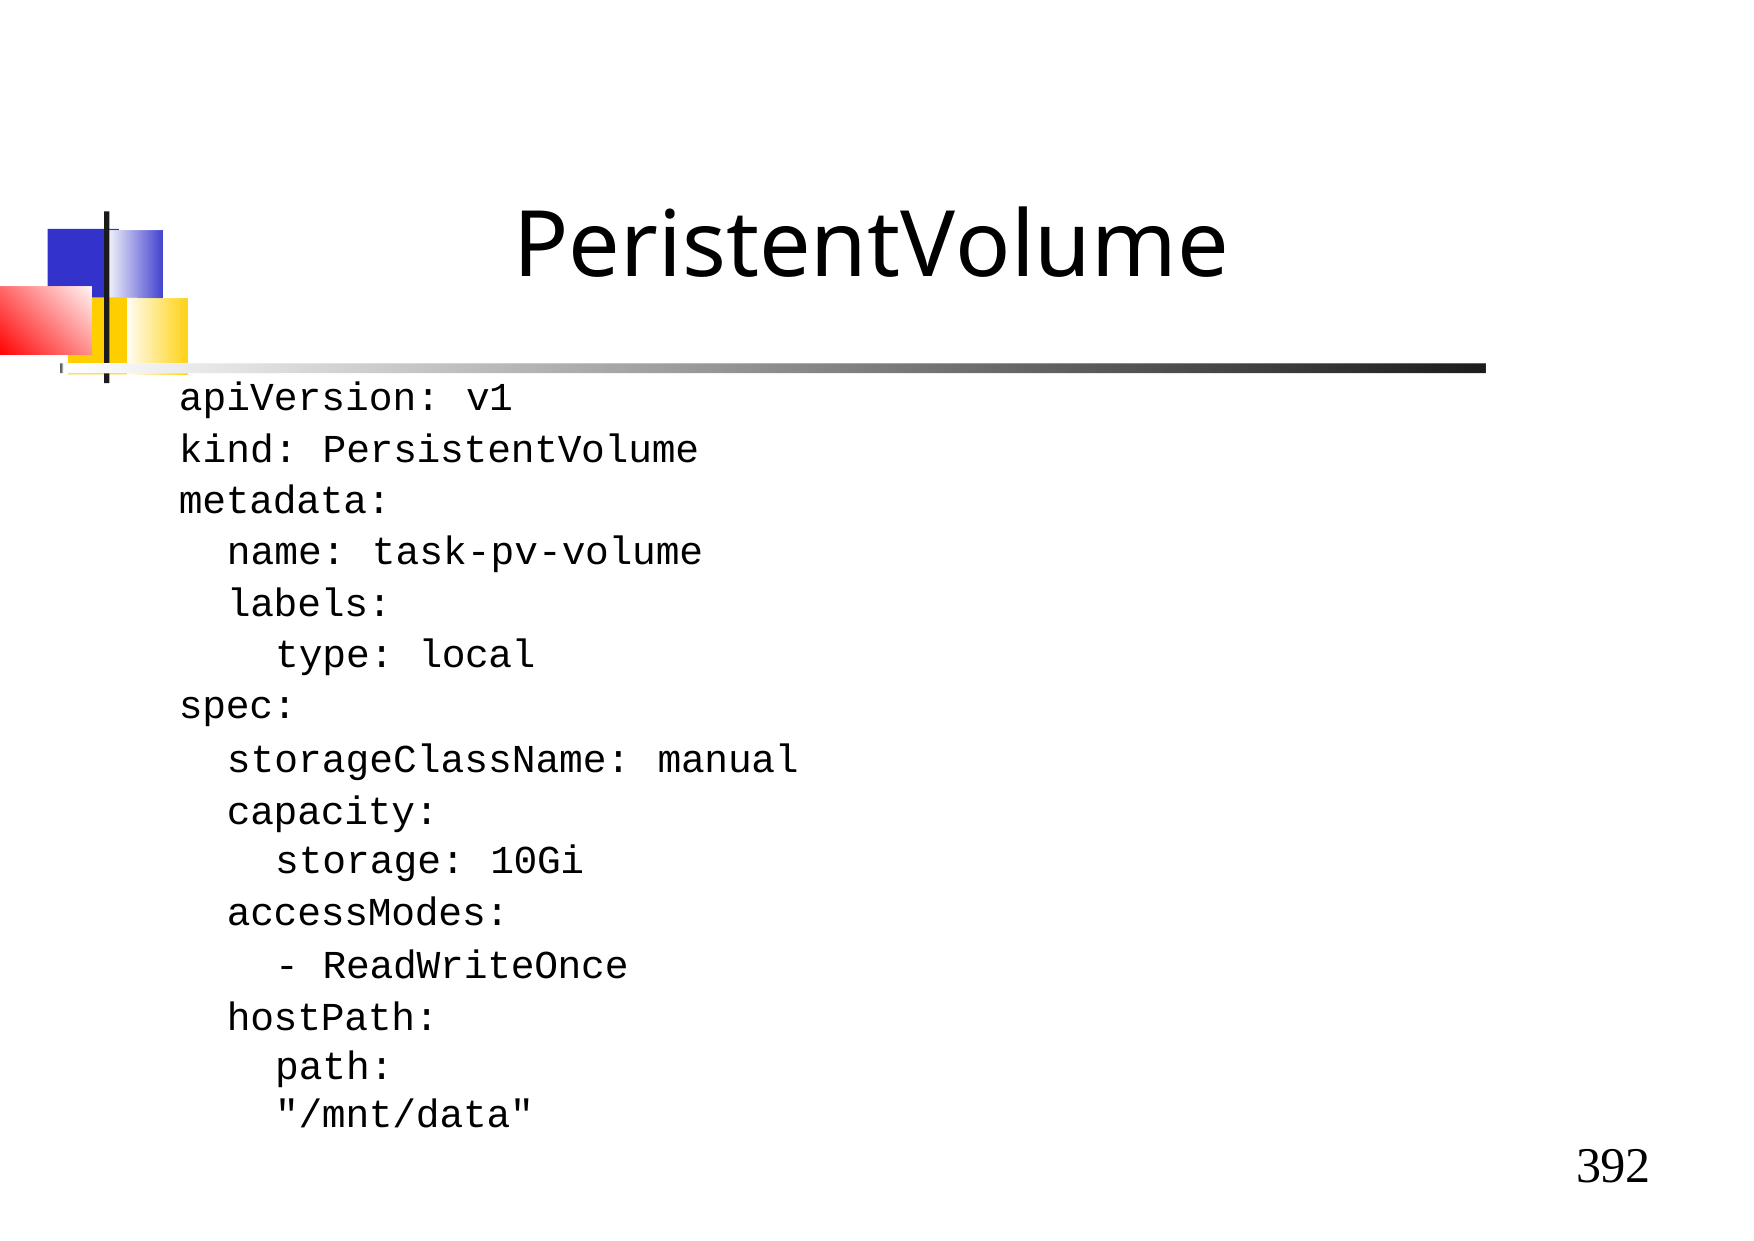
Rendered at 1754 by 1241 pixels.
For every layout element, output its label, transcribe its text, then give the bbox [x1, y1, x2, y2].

text_box apiVersion: v1 kind: PersistentVolume metadata: name: task-pv-volume labels: type: local spec: storageClassName: manual capacity: storage: 10Gi accessModes: - ReadWriteOnce hostPath: path: "/mnt/data" [176, 365, 805, 1136]
picture [0, 285, 92, 355]
picture [60, 229, 179, 384]
slide_number 392 [1569, 1135, 1660, 1241]
title PeristentVolume [179, 183, 1564, 393]
